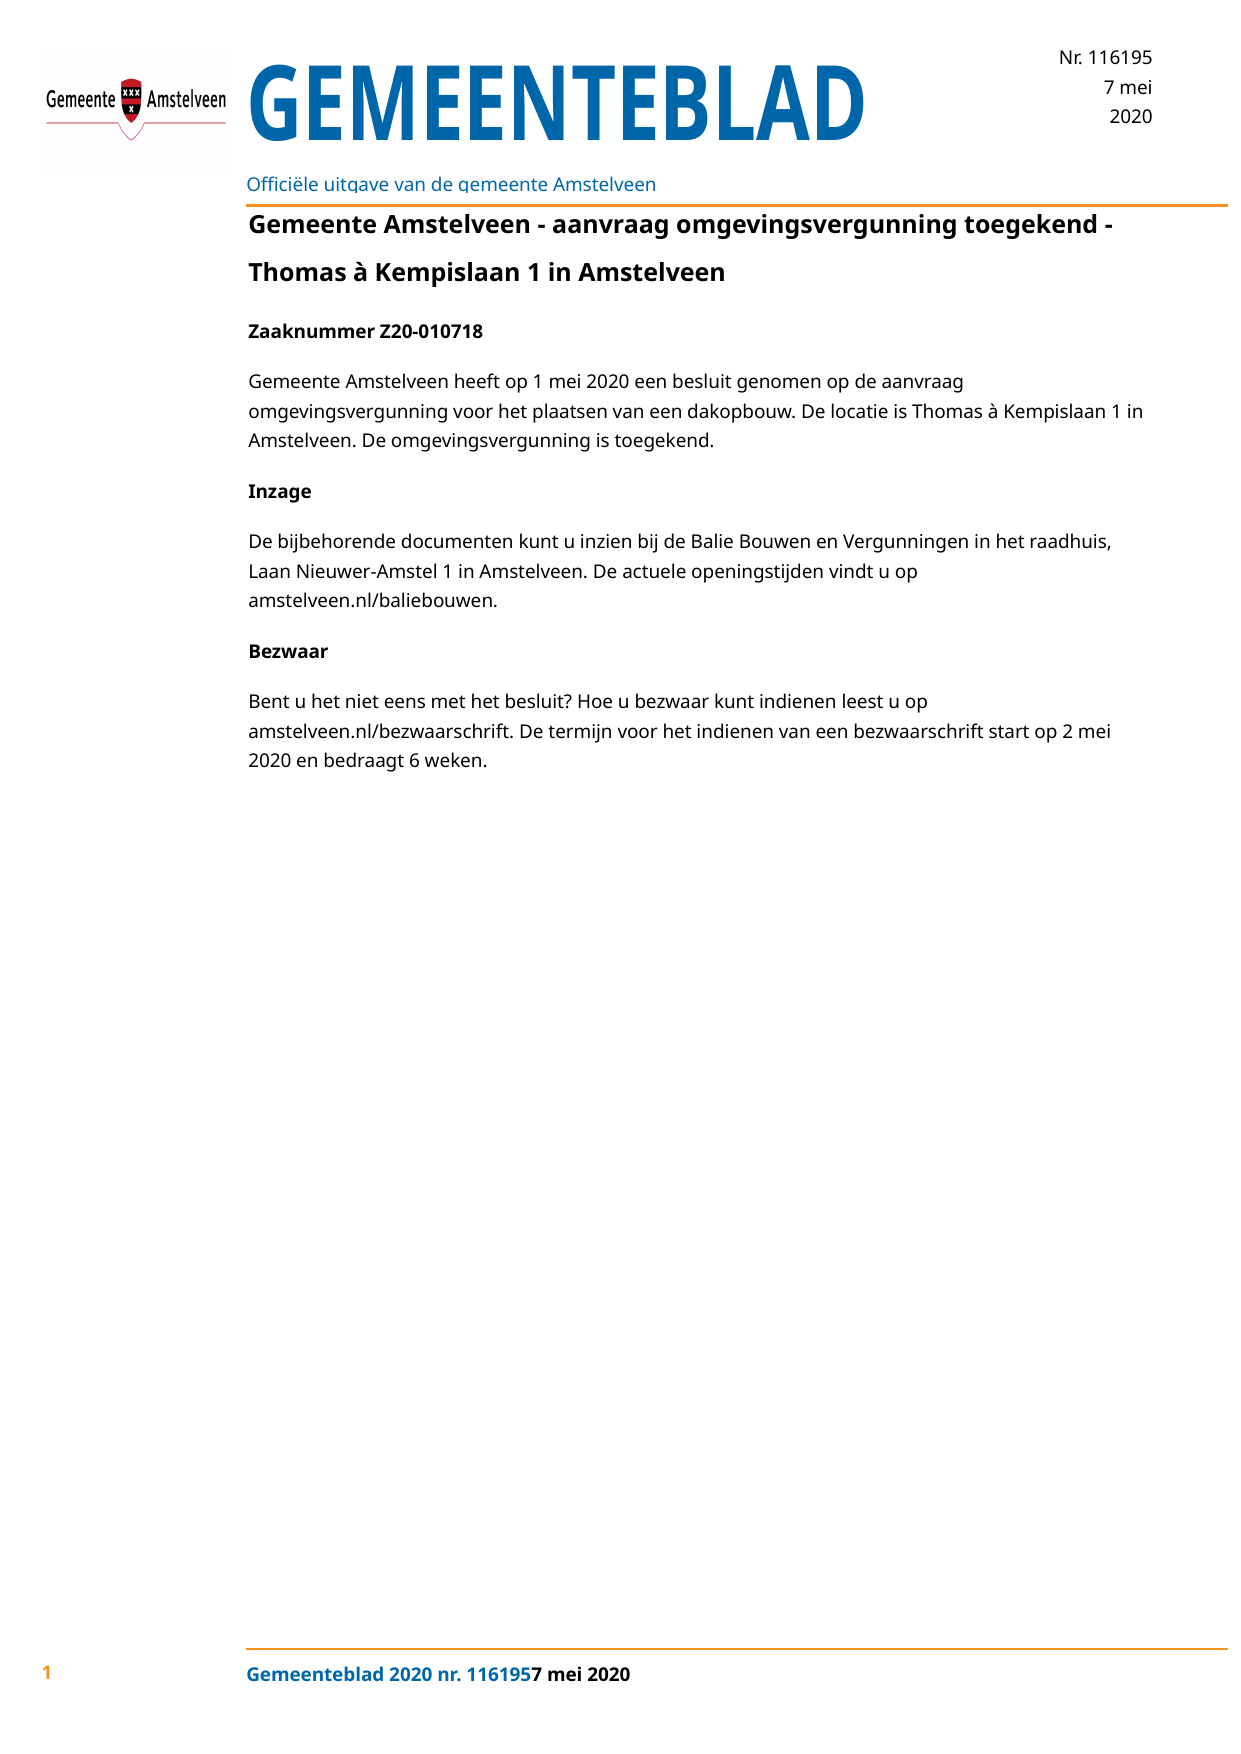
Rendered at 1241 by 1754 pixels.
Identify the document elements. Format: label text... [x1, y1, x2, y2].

text Gemeente Amstelveen heeft op 1 mei 2020 een besluit genomen op de aanvraag omgevingsvergunning voor het plaatsen van een dakopbouw. De locatie is Thomas à Kempislaan 1 in Amstelveen. De omgevingsvergunning is toegekend. [248, 368, 1152, 453]
picture [41, 47, 231, 172]
text Gemeente Amstelveen - aanvraag omgevingsvergunning toegekend - Thomas à Kempislaan 1 in Amstelveen [248, 207, 1152, 288]
text Zaaknummer Z20-010718 [248, 318, 1152, 344]
text Bent u het niet eens met het besluit? Hoe u bezwaar kunt indienen leest u op amstelveen.nl/bezwaarschrift. De termijn voor het indienen van een bezwaarschrift start op 2 mei 2020 en bedraagt 6 weken. [248, 688, 1152, 773]
text De bijbehorende documenten kunt u inzien bij de Balie Bouwen en Vergunningen in het raadhuis, Laan Nieuwer-Amstel 1 in Amstelveen. De actuele openingstijden vindt u op amstelveen.nl/baliebouwen. [248, 528, 1152, 613]
text Bezwaar [248, 638, 1152, 664]
text Inzage [248, 478, 1152, 504]
